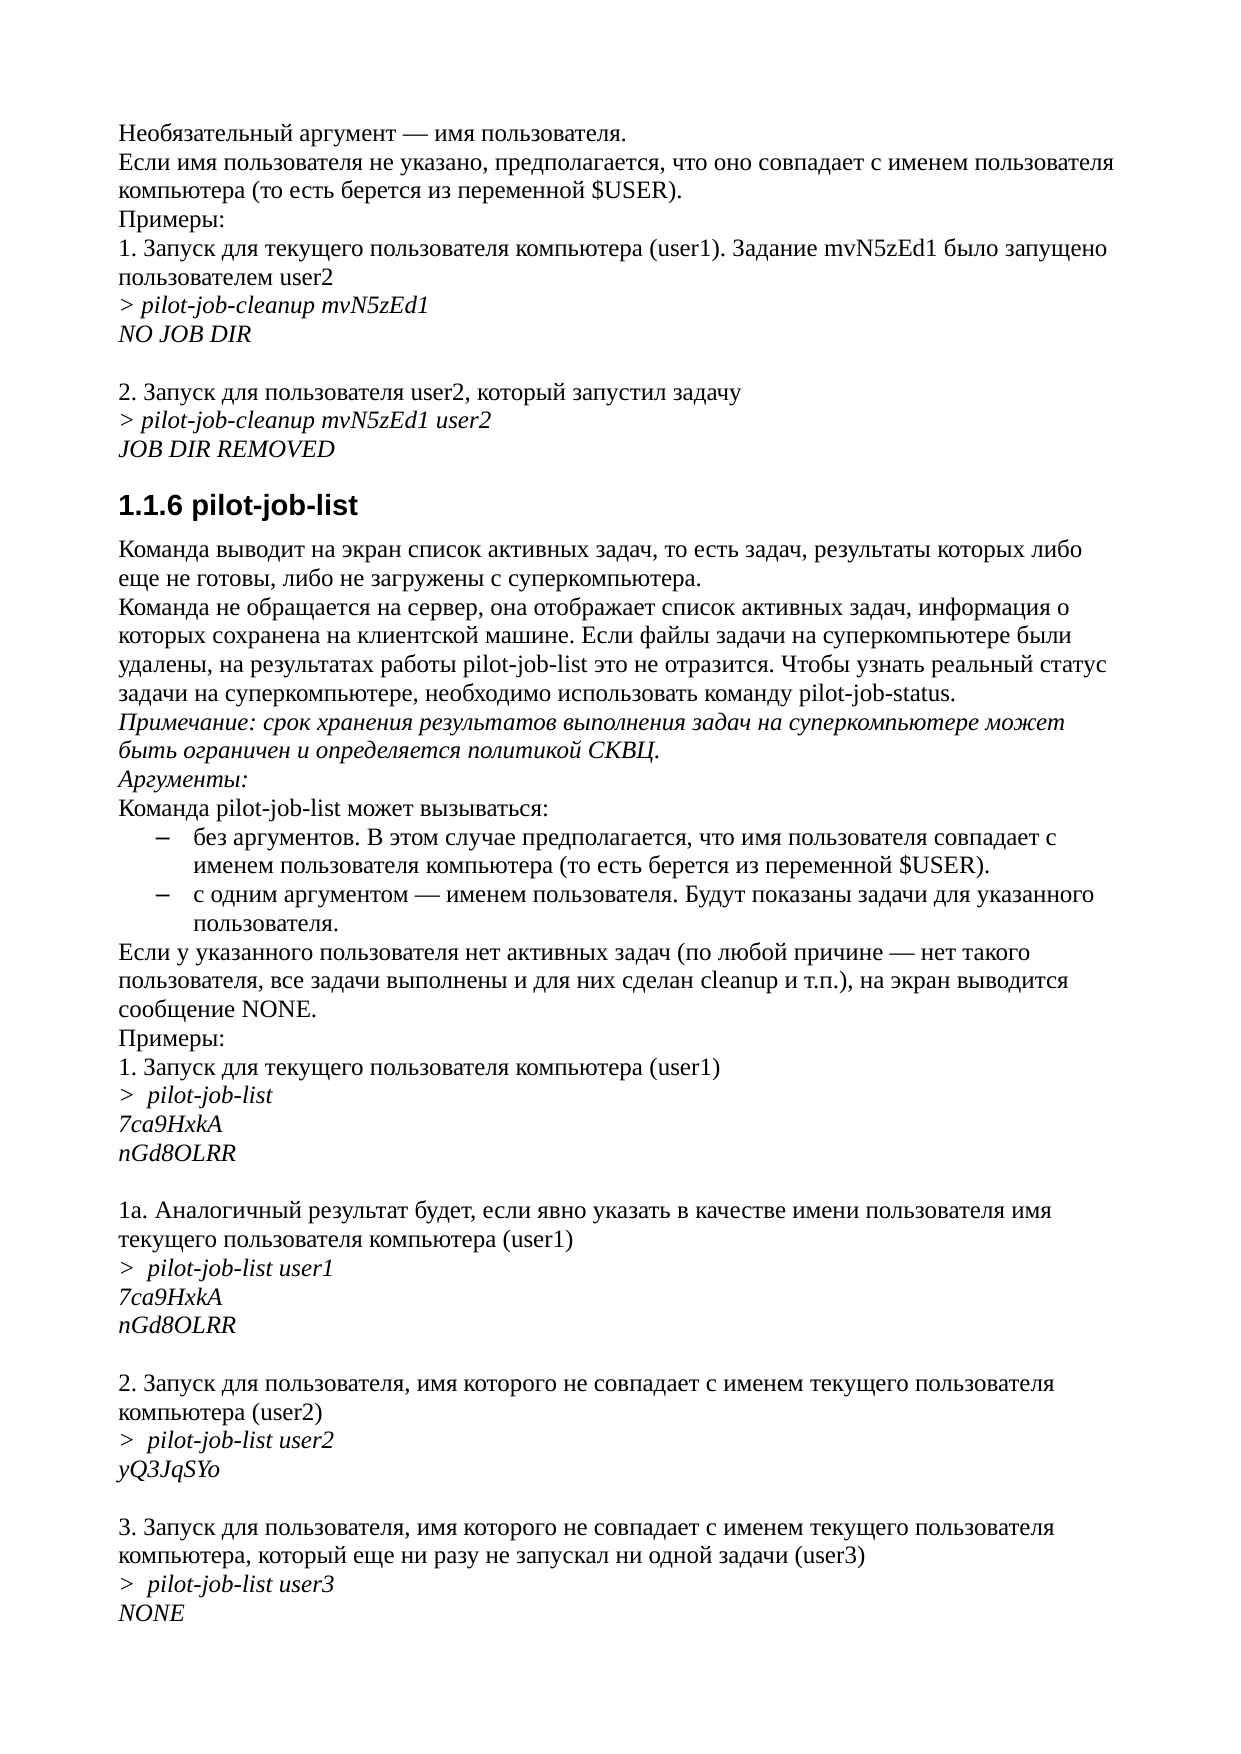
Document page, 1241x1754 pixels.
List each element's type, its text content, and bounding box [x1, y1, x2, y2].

text Если у указанного пользователя нет активных задач (по любой причине — нет такого пользователя, все задачи выполнены и для них сделан cleanup и т.п.), на экран выводится сообщение NONE. [118, 937, 1122, 1023]
text 3. Запуск для пользователя, имя которого не совпадает с именем текущего пользователя компьютера, который еще ни разу не запускал ни одной задачи (user3) [118, 1512, 1122, 1569]
text > pilot-job-list user2 [118, 1425, 1122, 1454]
text > pilot-job-list user3 [118, 1569, 1122, 1598]
text 1a. Аналогичный результат будет, если явно указать в качестве имени пользователя имя текущего пользователя компьютера (user1) [118, 1195, 1122, 1253]
text JOB DIR REMOVED [118, 434, 1122, 463]
text Если имя пользователя не указано, предполагается, что оно совпадает с именем пользователя компьютера (то есть берется из переменной $USER). [118, 147, 1122, 204]
text > pilot-job-list user1 [118, 1253, 1122, 1282]
text NONE [118, 1598, 1122, 1627]
text NO JOB DIR [118, 319, 1122, 348]
text > pilot-job-list [118, 1080, 1122, 1109]
text nGd8OLRR [118, 1310, 1122, 1339]
text 7ca9HxkA [118, 1109, 1122, 1138]
list без аргументов. В этом случае предполагается, что имя пользователя совпадает с именем пользователя компьютера (то есть берется из переменной $USER). [156, 822, 1122, 879]
text Примеры: [118, 1023, 1122, 1052]
text Примеры: [118, 204, 1122, 233]
text > pilot-job-cleanup mvN5zEd1 [118, 291, 1122, 319]
subtitle 1.1.6 pilot-job-list [118, 488, 1122, 522]
text 7ca9HxkA [118, 1282, 1122, 1310]
text yQ3JqSYo [118, 1454, 1122, 1483]
text Аргументы: [118, 764, 1122, 793]
text 1. Запуск для текущего пользователя компьютера (user1) [118, 1052, 1122, 1080]
text Команда выводит на экран список активных задач, то есть задач, результаты которых либо еще не готовы, либо не загружены с суперкомпьютера. [118, 534, 1122, 592]
text 2. Запуск для пользователя, имя которого не совпадает с именем текущего пользователя компьютера (user2) [118, 1368, 1122, 1425]
text Команда pilot-job-list может вызываться: [118, 793, 1122, 822]
text 1. Запуск для текущего пользователя компьютера (user1). Задание mvN5zEd1 было запущено пользователем user2 [118, 233, 1122, 291]
text Примечание: срок хранения результатов выполнения задач на суперкомпьютере может быть ограничен и определяется политикой СКВЦ. [118, 707, 1122, 764]
list с одним аргументом — именем пользователя. Будут показаны задачи для указанного пользователя. [156, 879, 1122, 937]
text nGd8OLRR [118, 1138, 1122, 1167]
text > pilot-job-cleanup mvN5zEd1 user2 [118, 406, 1122, 434]
text 2. Запуск для пользователя user2, который запустил задачу [118, 377, 1122, 406]
text Команда не обращается на сервер, она отображает список активных задач, информация о которых сохранена на клиентской машине. Если файлы задачи на суперкомпьютере были удалены, на результатах работы pilot-job-list это не отразится. Чтобы узнать реальный статус задачи на суперкомпьютере, необходимо использовать команду pilot-job-status. [118, 592, 1122, 707]
text Необязательный аргумент — имя пользователя. [118, 118, 1122, 147]
